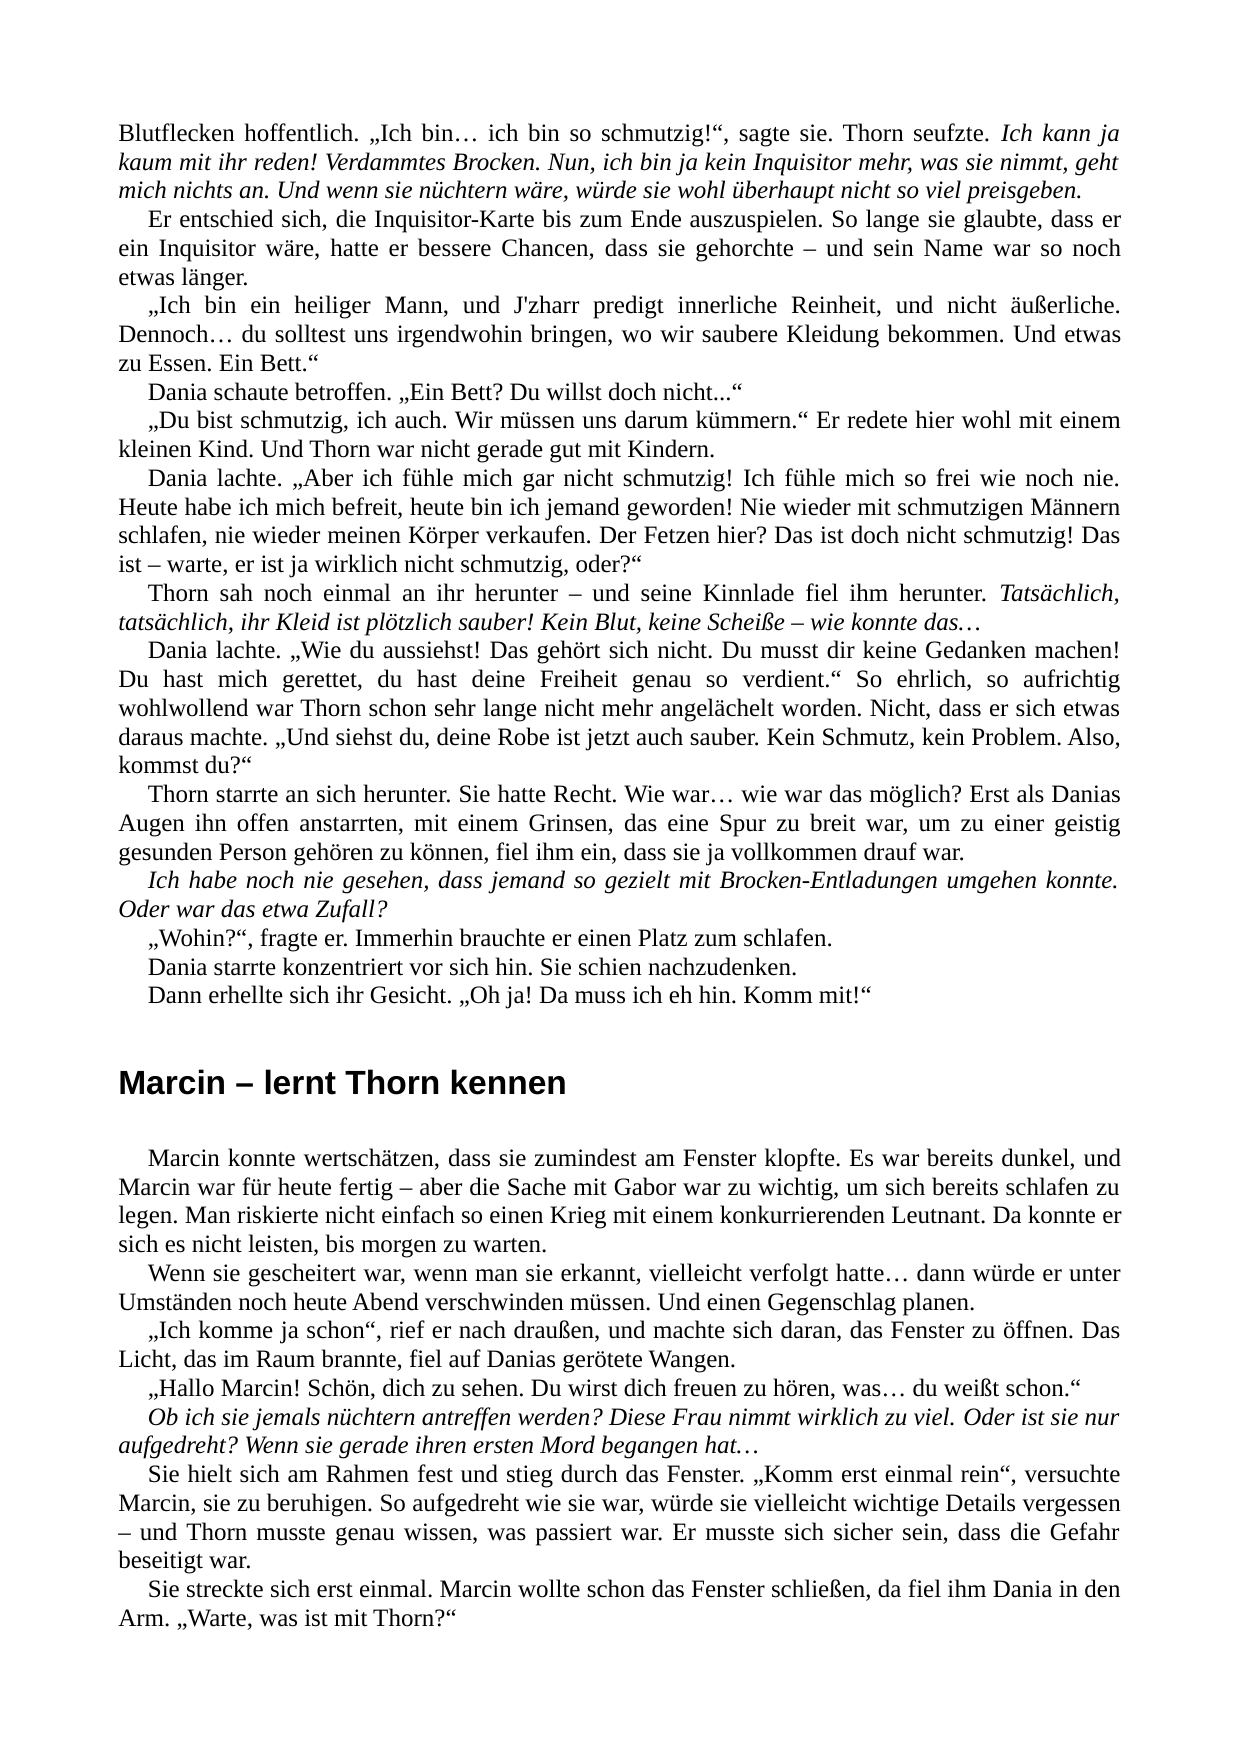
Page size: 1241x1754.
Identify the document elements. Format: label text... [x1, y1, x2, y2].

text Blutflecken hoffentlich. „Ich bin… ich bin so schmutzig!“, sagte sie. Thorn seufzte. Ich kann ja kaum mit ihr reden! Verdammtes Brocken. Nun, ich bin ja kein Inquisitor mehr, was sie nimmt, geht mich nichts an. Und wenn sie nüchtern wäre, würde sie wohl überhaupt nicht so viel preisgeben. [118, 118, 1122, 204]
text „Wohin?“, fragte er. Immerhin brauchte er einen Platz zum schlafen. [118, 923, 1122, 952]
text Ich habe noch nie gesehen, dass jemand so gezielt mit Brocken-Entladungen umgehen konnte. Oder war das etwa Zufall? [118, 866, 1122, 923]
text Ob ich sie jemals nüchtern antreffen werden? Diese Frau nimmt wirklich zu viel. Oder ist sie nur aufgedreht? Wenn sie gerade ihren ersten Mord begangen hat… [118, 1402, 1122, 1459]
text „Du bist schmutzig, ich auch. Wir müssen uns darum kümmern.“ Er redete hier wohl mit einem kleinen Kind. Und Thorn war nicht gerade gut mit Kindern. [118, 406, 1122, 463]
text Dania lachte. „Aber ich fühle mich gar nicht schmutzig! Ich fühle mich so frei wie noch nie. Heute habe ich mich befreit, heute bin ich jemand geworden! Nie wieder mit schmutzigen Männern schlafen, nie wieder meinen Körper verkaufen. Der Fetzen hier? Das ist doch nicht schmutzig! Das ist – warte, er ist ja wirklich nicht schmutzig, oder?“ [118, 463, 1122, 578]
text Sie streckte sich erst einmal. Marcin wollte schon das Fenster schließen, da fiel ihm Dania in den Arm. „Warte, was ist mit Thorn?“ [118, 1574, 1122, 1632]
text „Hallo Marcin! Schön, dich zu sehen. Du wirst dich freuen zu hören, was… du weißt schon.“ [118, 1373, 1122, 1402]
text Dania starrte konzentriert vor sich hin. Sie schien nachzudenken. [118, 952, 1122, 981]
text „Ich komme ja schon“, rief er nach draußen, und machte sich daran, das Fenster zu öffnen. Das Licht, das im Raum brannte, fiel auf Danias gerötete Wangen. [118, 1316, 1122, 1373]
text Marcin konnte wertschätzen, dass sie zumindest am Fenster klopfte. Es war bereits dunkel, und Marcin war für heute fertig – aber die Sache mit Gabor war zu wichtig, um sich bereits schlafen zu legen. Man riskierte nicht einfach so einen Krieg mit einem konkurrierenden Leutnant. Da konnte er sich es nicht leisten, bis morgen zu warten. [118, 1143, 1122, 1258]
text „Ich bin ein heiliger Mann, und J'zharr predigt innerliche Reinheit, und nicht äußerliche. Dennoch… du solltest uns irgendwohin bringen, wo wir saubere Kleidung bekommen. Und etwas zu Essen. Ein Bett.“ [118, 291, 1122, 377]
text Er entschied sich, die Inquisitor-Karte bis zum Ende auszuspielen. So lange sie glaubte, dass er ein Inquisitor wäre, hatte er bessere Chancen, dass sie gehorchte – und sein Name war so noch etwas länger. [118, 204, 1122, 291]
text Wenn sie gescheitert war, wenn man sie erkannt, vielleicht verfolgt hatte… dann würde er unter Umständen noch heute Abend verschwinden müssen. Und einen Gegenschlag planen. [118, 1258, 1122, 1316]
text Thorn starrte an sich herunter. Sie hatte Recht. Wie war… wie war das möglich? Erst als Danias Augen ihn offen anstarrten, mit einem Grinsen, das eine Spur zu breit war, um zu einer geistig gesunden Person gehören zu können, fiel ihm ein, dass sie ja vollkommen drauf war. [118, 779, 1122, 866]
text Thorn sah noch einmal an ihr herunter – und seine Kinnlade fiel ihm herunter. Tatsächlich, tatsächlich, ihr Kleid ist plötzlich sauber! Kein Blut, keine Scheiße – wie konnte das… [118, 578, 1122, 636]
text Dann erhellte sich ihr Gesicht. „Oh ja! Da muss ich eh hin. Komm mit!“ [118, 981, 1122, 1009]
subtitle Marcin – lernt Thorn kennen [118, 1063, 1122, 1102]
text Dania lachte. „Wie du aussiehst! Das gehört sich nicht. Du musst dir keine Gedanken machen! Du hast mich gerettet, du hast deine Freiheit genau so verdient.“ So ehrlich, so aufrichtig wohlwollend war Thorn schon sehr lange nicht mehr angelächelt worden. Nicht, dass er sich etwas daraus machte. „Und siehst du, deine Robe ist jetzt auch sauber. Kein Schmutz, kein Problem. Also, kommst du?“ [118, 636, 1122, 779]
text Sie hielt sich am Rahmen fest und stieg durch das Fenster. „Komm erst einmal rein“, versuchte Marcin, sie zu beruhigen. So aufgedreht wie sie war, würde sie vielleicht wichtige Details vergessen – und Thorn musste genau wissen, was passiert war. Er musste sich sicher sein, dass die Gefahr beseitigt war. [118, 1459, 1122, 1574]
text Dania schaute betroffen. „Ein Bett? Du willst doch nicht...“ [118, 377, 1122, 406]
